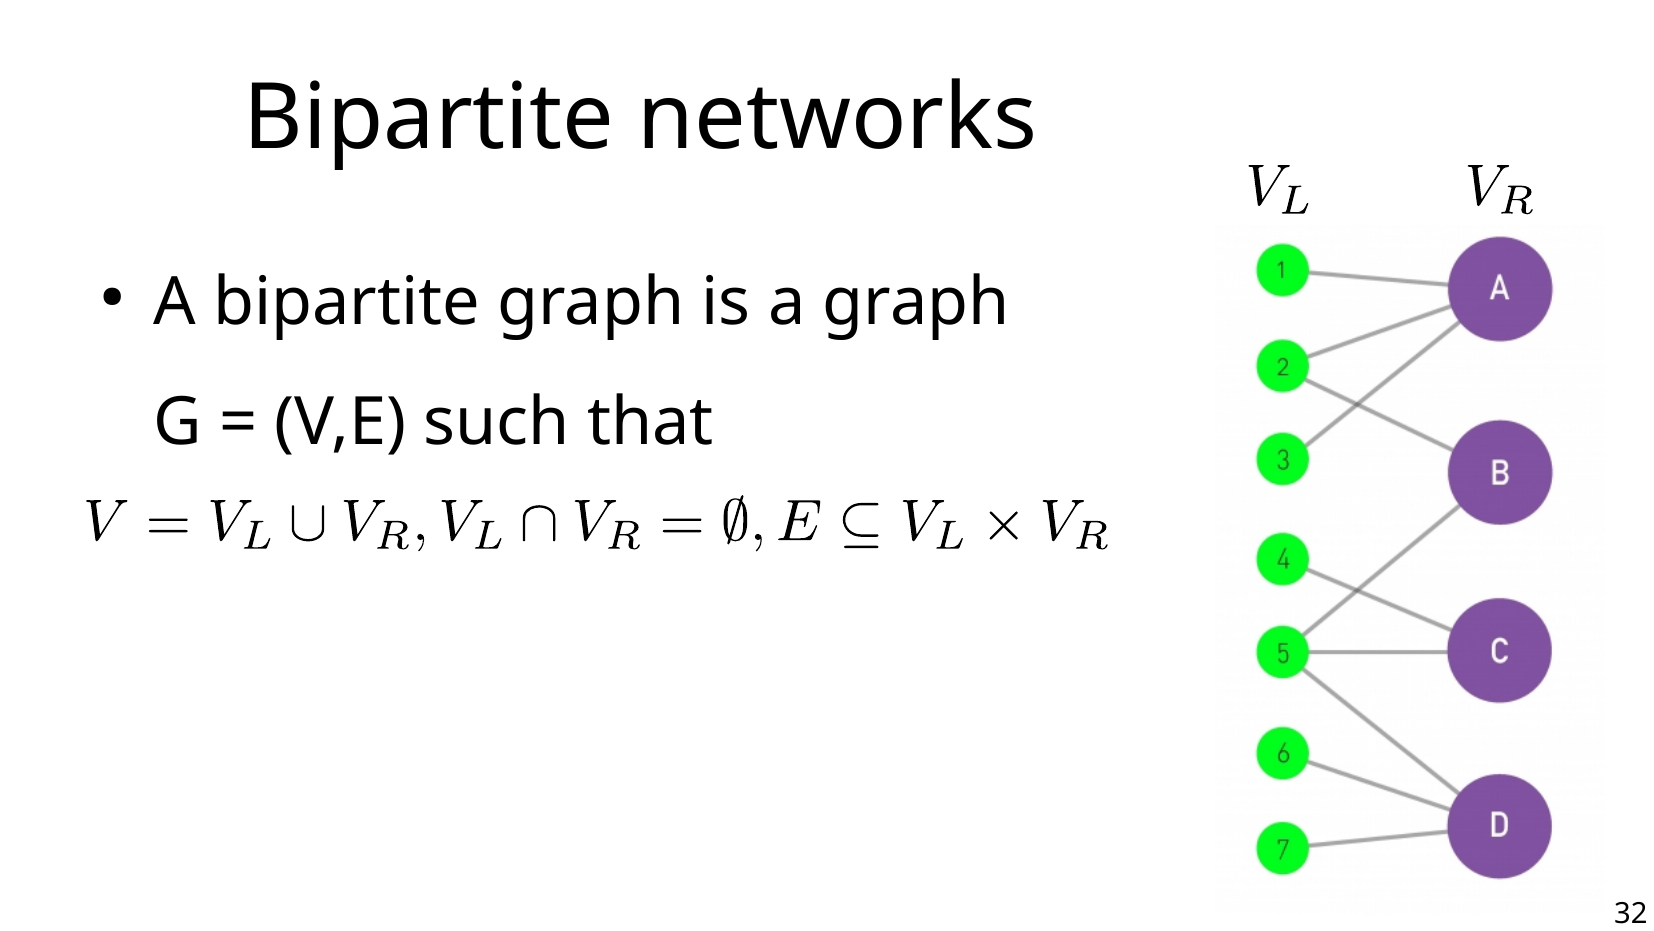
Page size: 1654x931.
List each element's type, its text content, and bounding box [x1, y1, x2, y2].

title Bipartite networks [82, 1, 1201, 226]
list A bipartite graph is a graph G = (V,E) such that [82, 253, 1215, 793]
text_box [82, 495, 1109, 552]
picture [1215, 225, 1605, 915]
text_box [1245, 165, 1311, 214]
text_box [1464, 165, 1534, 215]
